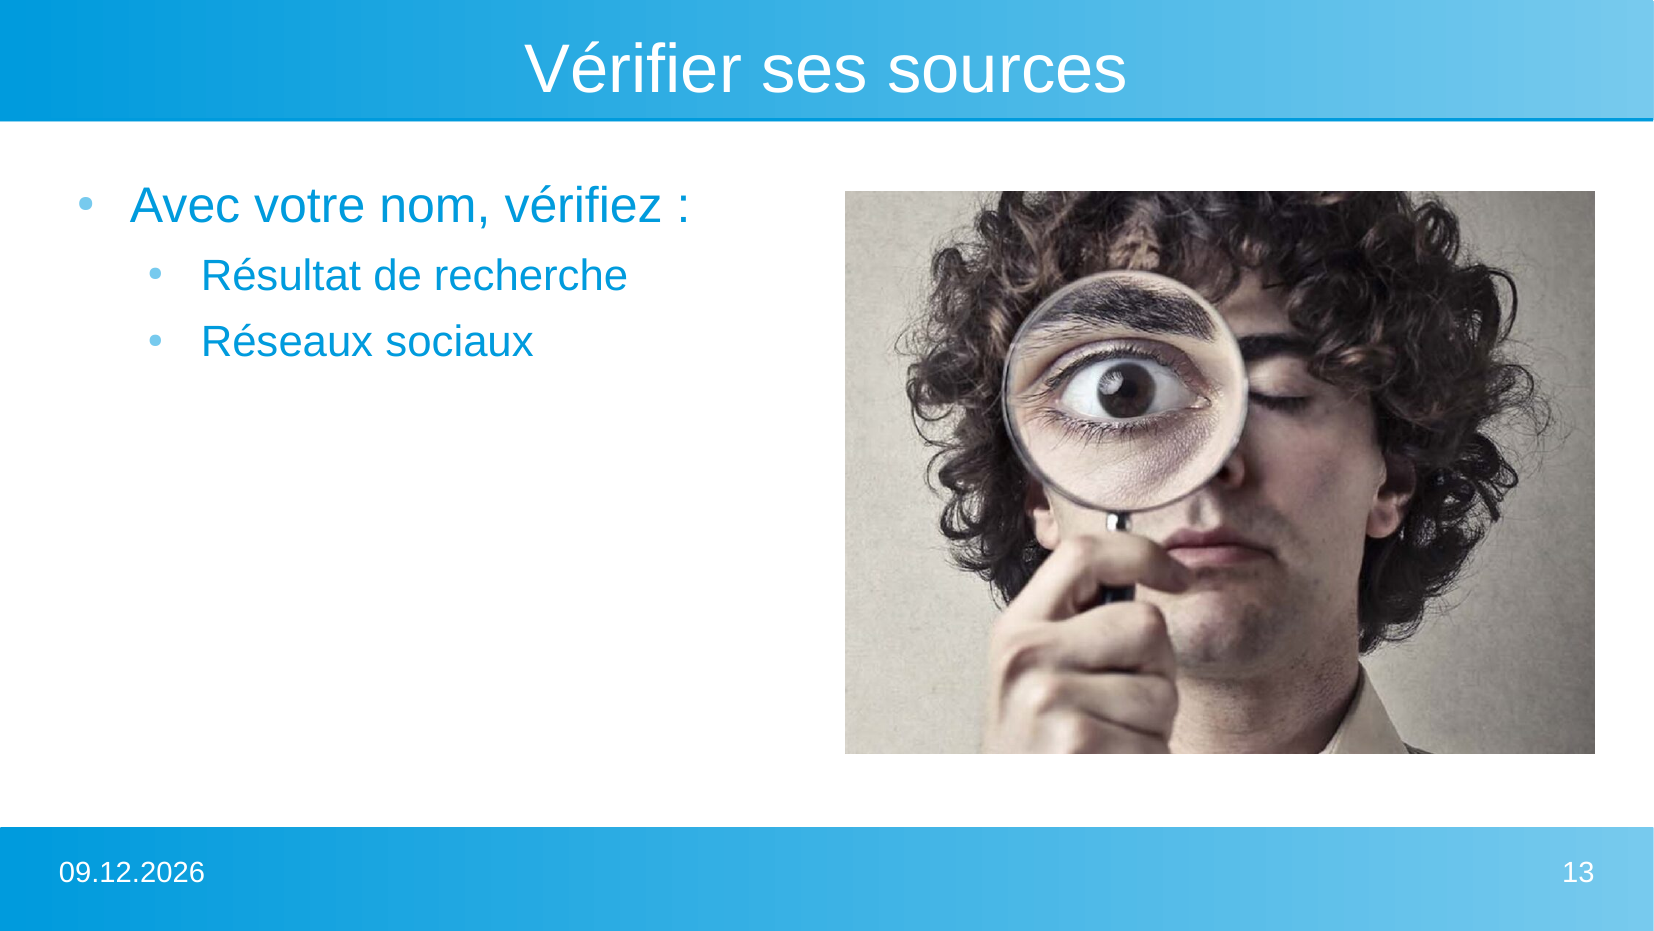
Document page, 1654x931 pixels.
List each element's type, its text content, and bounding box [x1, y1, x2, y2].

title Vérifier ses sources [59, 29, 1595, 108]
list Avec votre nom, vérifiez : Résultat de recherche Réseaux sociaux [59, 177, 809, 768]
picture [845, 191, 1595, 754]
